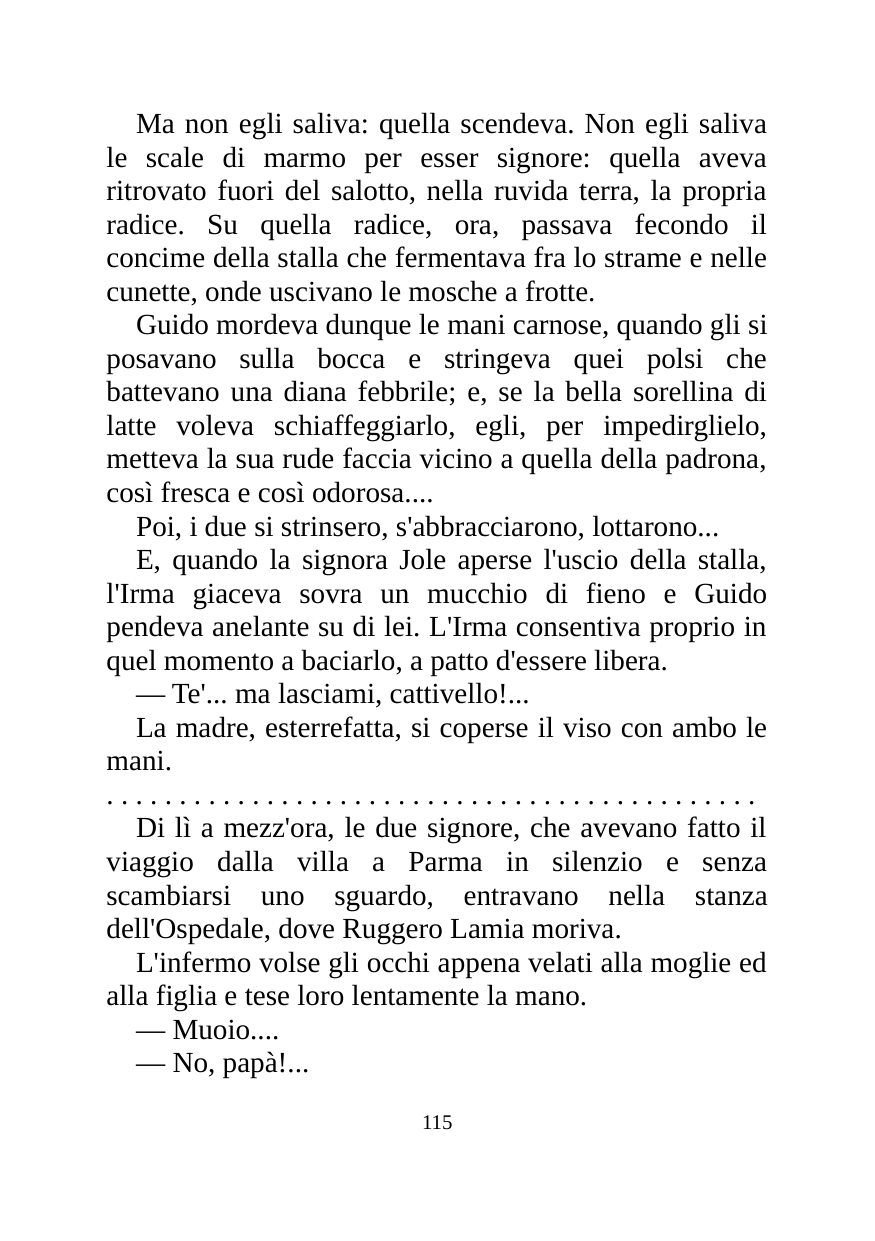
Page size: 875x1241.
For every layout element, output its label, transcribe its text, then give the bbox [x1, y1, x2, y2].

text E, quando la signora Jole aperse l'uscio della stalla, l'Irma giaceva sovra un mucchio di fieno e Guido pendeva anelante su di lei. L'Irma consentiva proprio in quel momento a baciarlo, a patto d'essere libera. [106, 542, 768, 676]
text . . . . . . . . . . . . . . . . . . . . . . . . . . . . . . . . . . . . . . . . . . . . . [106, 777, 768, 811]
text Di lì a mezz'ora, le due signore, che avevano fatto il viaggio dalla villa a Parma in silenzio e senza scambiarsi uno sguardo, entravano nella stanza dell'Ospedale, dove Ruggero Lamia moriva. [106, 811, 768, 945]
text Guido mordeva dunque le mani carnose, quando gli si posavano sulla bocca e stringeva quei polsi che battevano una diana febbrile; e, se la bella sorellina di latte voleva schiaffeggiarlo, egli, per impedirglielo, metteva la sua rude faccia vicino a quella della padrona, così fresca e così odorosa.... [106, 307, 768, 509]
text Poi, i due si strinsero, s'abbracciarono, lottarono... [106, 509, 768, 542]
text Ma non egli saliva: quella scendeva. Non egli saliva le scale di marmo per esser signore: quella aveva ritrovato fuori del salotto, nella ruvida terra, la propria radice. Su quella radice, ora, passava fecondo il concime della stalla che fermentava fra lo strame e nelle cunette, onde uscivano le mosche a frotte. [106, 106, 768, 307]
text La madre, esterrefatta, si coperse il viso con ambo le mani. [106, 710, 768, 777]
text — Te'... ma lasciami, cattivello!... [106, 676, 768, 710]
text — Muoio.... [106, 1012, 768, 1045]
text — No, papà!... [106, 1045, 768, 1079]
text L'infermo volse gli occhi appena velati alla moglie ed alla figlia e tese loro lentamente la mano. [106, 945, 768, 1012]
